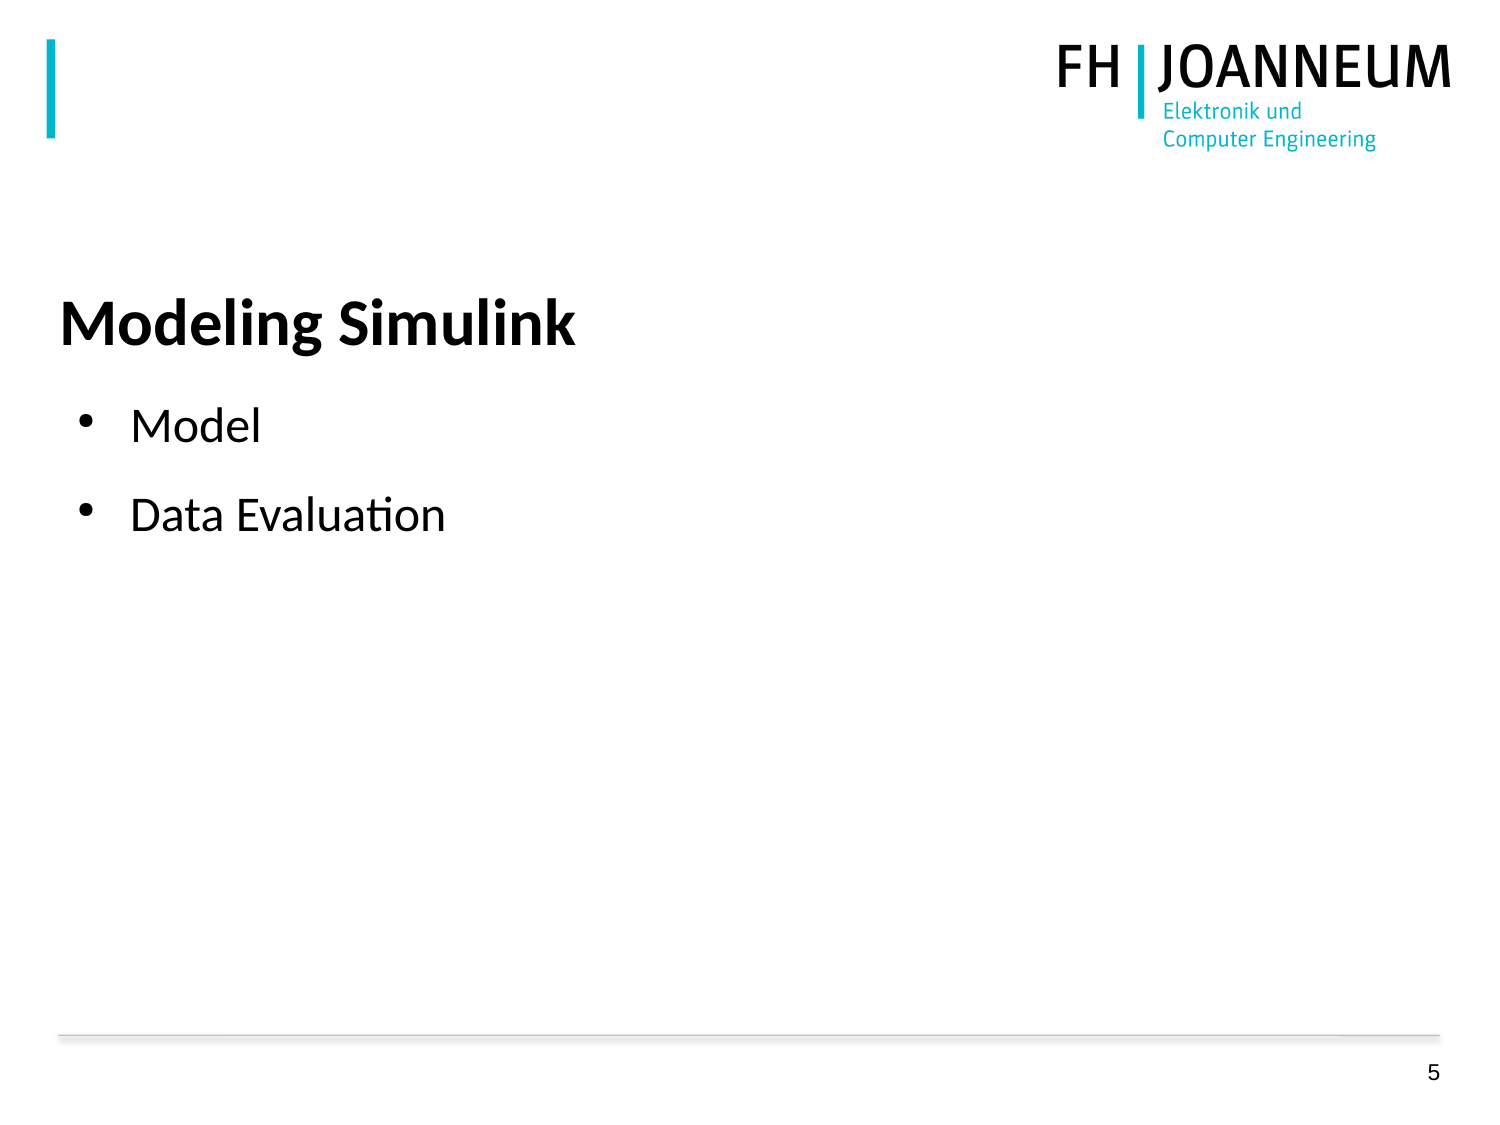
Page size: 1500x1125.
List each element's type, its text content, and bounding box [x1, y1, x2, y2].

picture [1053, 34, 1461, 162]
picture [52, 37, 57, 140]
title Modeling Simulink [44, 178, 1456, 367]
list Model Data Evaluation [44, 384, 1456, 1000]
